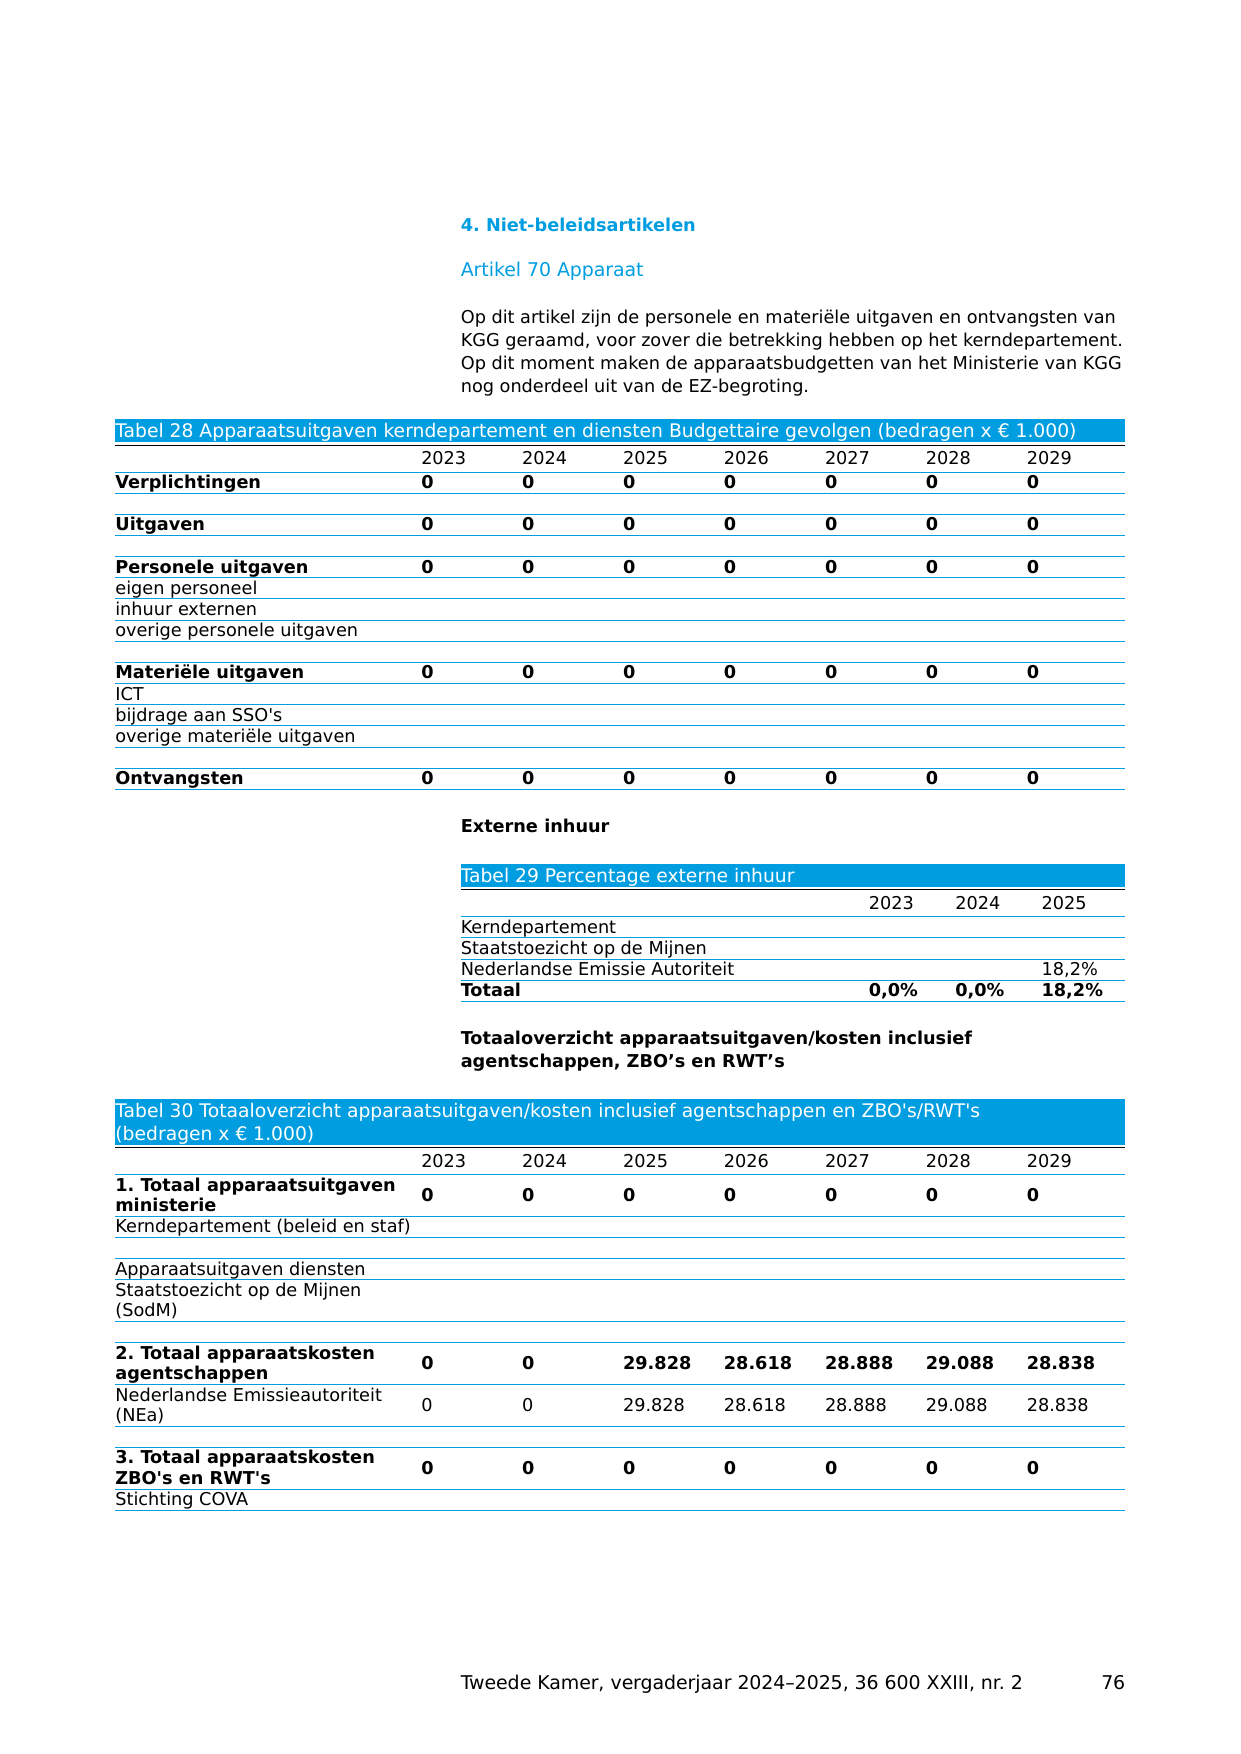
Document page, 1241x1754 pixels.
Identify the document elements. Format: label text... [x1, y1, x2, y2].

table_cell [721, 642, 822, 662]
table_cell 2024 [519, 446, 620, 471]
table_cell [721, 578, 822, 598]
table_cell [620, 1427, 721, 1447]
table_cell [923, 494, 1024, 514]
table_cell [721, 1259, 822, 1279]
table_cell [620, 726, 721, 746]
table_cell [721, 684, 822, 704]
table_cell 0 [519, 1175, 620, 1216]
table_cell [1024, 599, 1125, 619]
table_cell [1024, 642, 1125, 662]
table_cell 18,2% [1039, 960, 1125, 979]
table_cell [620, 642, 721, 662]
table_cell 0 [923, 663, 1024, 683]
table_cell 0 [923, 1175, 1024, 1216]
table_cell Verplichtingen [115, 473, 418, 493]
table_cell 0 [418, 769, 519, 789]
table_cell [620, 705, 721, 725]
table_cell [418, 578, 519, 598]
table_cell [620, 578, 721, 598]
table_cell [1024, 1238, 1125, 1258]
table_cell 0 [721, 769, 822, 789]
table_cell 28.888 [822, 1385, 923, 1426]
table_cell 0,0% [952, 981, 1038, 1001]
table_cell [1024, 621, 1125, 641]
table_cell [721, 1490, 822, 1510]
table_cell [952, 917, 1038, 937]
table_cell [418, 684, 519, 704]
table_cell inhuur externen [115, 599, 418, 619]
table_cell Kerndepartement (beleid en staf) [115, 1217, 418, 1237]
table_cell [519, 748, 620, 767]
table_cell [418, 536, 519, 556]
table_cell [1024, 705, 1125, 725]
table_cell 0 [418, 515, 519, 535]
table_cell [519, 621, 620, 641]
table_cell 0 [822, 1448, 923, 1489]
table_cell [1039, 917, 1125, 937]
table_cell 0 [721, 515, 822, 535]
table_cell [115, 1148, 418, 1174]
table_cell [1024, 1322, 1125, 1342]
table_cell [1024, 684, 1125, 704]
table_cell [822, 494, 923, 514]
table_cell 2026 [721, 446, 822, 471]
table_cell [418, 748, 519, 767]
table_cell 0 [822, 1175, 923, 1216]
table_cell [721, 726, 822, 746]
table_cell 0 [1024, 1448, 1125, 1489]
table_cell 29.828 [620, 1385, 721, 1426]
table_cell [115, 494, 418, 514]
table_cell [418, 1238, 519, 1258]
table_cell 0 [620, 1175, 721, 1216]
table_cell Nederlandse Emissie Autoriteit [461, 960, 866, 979]
table_cell [721, 748, 822, 767]
table_cell Staatstoezicht op de Mijnen (SodM) [115, 1280, 418, 1321]
table_cell 0 [620, 663, 721, 683]
table_cell [519, 1322, 620, 1342]
table_cell [418, 1217, 519, 1237]
table_cell [519, 578, 620, 598]
table_cell 0 [519, 473, 620, 493]
table_cell 0 [1024, 1175, 1125, 1216]
table_cell [620, 1490, 721, 1510]
table_cell Kerndepartement [461, 917, 866, 937]
table_cell [418, 1259, 519, 1279]
table_cell [923, 1238, 1024, 1258]
table_cell [418, 494, 519, 514]
table_cell 3. Totaal apparaatskosten ZBO's en RWT's [115, 1448, 418, 1489]
table_cell [519, 705, 620, 725]
table_cell 0 [418, 1448, 519, 1489]
table_cell [822, 705, 923, 725]
table_cell 0 [620, 515, 721, 535]
table_cell [418, 599, 519, 619]
table_cell 2025 [620, 446, 721, 471]
table_cell [923, 642, 1024, 662]
table_cell [923, 705, 1024, 725]
table_cell [923, 1322, 1024, 1342]
table_cell 0 [721, 1448, 822, 1489]
table_cell [822, 536, 923, 556]
table_cell 0 [1024, 557, 1125, 577]
table_cell [418, 1322, 519, 1342]
table_cell 0 [822, 769, 923, 789]
table_cell [866, 938, 952, 958]
table_cell Nederlandse Emissieautoriteit (NEa) [115, 1385, 418, 1426]
table_cell [923, 1280, 1024, 1321]
table_cell [1024, 748, 1125, 767]
table_cell [620, 494, 721, 514]
table_cell [822, 642, 923, 662]
table_cell 0 [721, 1175, 822, 1216]
table_cell 2023 [418, 1148, 519, 1174]
table_cell [923, 1427, 1024, 1447]
table_cell [822, 1490, 923, 1510]
table_cell [519, 1280, 620, 1321]
table_cell [115, 1238, 418, 1258]
table_cell 0 [822, 557, 923, 577]
table_cell [822, 726, 923, 746]
table_cell 2. Totaal apparaatskosten agentschappen [115, 1343, 418, 1384]
table_cell [923, 578, 1024, 598]
table_cell [1024, 1280, 1125, 1321]
table_cell [1039, 938, 1125, 958]
table_cell 0 [519, 515, 620, 535]
table_cell [721, 1280, 822, 1321]
text Externe inhuur [461, 814, 1125, 837]
table_cell 0 [418, 473, 519, 493]
table_cell [721, 599, 822, 619]
table_cell [620, 599, 721, 619]
table_cell ICT [115, 684, 418, 704]
table_cell [620, 1322, 721, 1342]
table_cell 0 [923, 557, 1024, 577]
table_cell [461, 890, 866, 916]
table_cell [822, 1217, 923, 1237]
table_cell 0 [1024, 663, 1125, 683]
table_cell [519, 726, 620, 746]
table_cell [418, 642, 519, 662]
table_cell [115, 1322, 418, 1342]
table_cell 0 [418, 663, 519, 683]
table_cell [721, 1322, 822, 1342]
table_cell [519, 1427, 620, 1447]
table_cell [418, 1280, 519, 1321]
table_cell 2027 [822, 446, 923, 471]
table_cell [866, 960, 952, 979]
table_cell [620, 1280, 721, 1321]
table_cell 2024 [952, 890, 1038, 916]
table_cell [721, 494, 822, 514]
table_cell 2029 [1024, 446, 1125, 471]
table_cell 29.828 [620, 1343, 721, 1384]
text Totaaloverzicht apparaatsuitgaven/kosten inclusief agentschappen, ZBO’s en RWT’s [461, 1026, 1125, 1072]
table_cell [822, 748, 923, 767]
table_cell [519, 536, 620, 556]
table_cell [923, 621, 1024, 641]
table_cell 2027 [822, 1148, 923, 1174]
table_cell [923, 599, 1024, 619]
table_cell [1024, 536, 1125, 556]
table_cell [952, 960, 1038, 979]
table_cell [1024, 1427, 1125, 1447]
table_cell [923, 1259, 1024, 1279]
table_cell 2025 [620, 1148, 721, 1174]
table_cell [519, 684, 620, 704]
table_cell [418, 1490, 519, 1510]
table_cell [822, 621, 923, 641]
table_cell 0 [620, 769, 721, 789]
table_cell [923, 1490, 1024, 1510]
table_cell [418, 621, 519, 641]
table_cell [1024, 1217, 1125, 1237]
table_cell 0 [418, 1175, 519, 1216]
text Op dit artikel zijn de personele en materiële uitgaven en ontvangsten van KGG geraamd, voor zover die betrekking hebben op het kerndepartement. Op dit moment maken de apparaatsbudgetten van het Ministerie van KGG nog onderdeel uit van de EZ-begroting. [461, 305, 1125, 397]
table_cell [822, 1259, 923, 1279]
table_cell 0 [1024, 769, 1125, 789]
table_cell 28.618 [721, 1385, 822, 1426]
table_cell [115, 642, 418, 662]
table_cell [923, 1217, 1024, 1237]
table_cell [519, 1490, 620, 1510]
table_cell [418, 726, 519, 746]
table_cell Apparaatsuitgaven diensten [115, 1259, 418, 1279]
table_cell [923, 748, 1024, 767]
table_cell 28.888 [822, 1343, 923, 1384]
table_cell 1. Totaal apparaatsuitgaven ministerie [115, 1175, 418, 1216]
table_cell [620, 748, 721, 767]
table_cell [620, 1238, 721, 1258]
table_cell [115, 1427, 418, 1447]
table_cell 0 [620, 1448, 721, 1489]
table_cell overige materiële uitgaven [115, 726, 418, 746]
table_cell 28.618 [721, 1343, 822, 1384]
table_cell 0 [620, 473, 721, 493]
table_cell 28.838 [1024, 1385, 1125, 1426]
table_cell Ontvangsten [115, 769, 418, 789]
table_cell Materiële uitgaven [115, 663, 418, 683]
table_cell [1024, 726, 1125, 746]
table_cell 2029 [1024, 1148, 1125, 1174]
table_cell [115, 748, 418, 767]
table_cell 2026 [721, 1148, 822, 1174]
table_cell Stichting COVA [115, 1490, 418, 1510]
table_cell [620, 621, 721, 641]
table_cell 0 [721, 557, 822, 577]
table_cell 0 [519, 1448, 620, 1489]
table_cell eigen personeel [115, 578, 418, 598]
table_cell 0 [923, 1448, 1024, 1489]
table_cell [1024, 1259, 1125, 1279]
table_cell [519, 494, 620, 514]
table_cell 0 [923, 769, 1024, 789]
table_cell 0 [721, 663, 822, 683]
table_cell [620, 684, 721, 704]
table_cell [721, 536, 822, 556]
table_cell [519, 1259, 620, 1279]
table_cell 0 [418, 1385, 519, 1426]
table_cell [923, 684, 1024, 704]
table_cell [721, 1427, 822, 1447]
table_cell 29.088 [923, 1385, 1024, 1426]
table_cell [952, 938, 1038, 958]
table_cell 18,2% [1039, 981, 1125, 1001]
table_cell [822, 1427, 923, 1447]
table_cell 0 [1024, 515, 1125, 535]
table_cell 0 [519, 1343, 620, 1384]
table_cell 2028 [923, 446, 1024, 471]
table_cell Uitgaven [115, 515, 418, 535]
table_cell 2023 [418, 446, 519, 471]
table_cell [866, 917, 952, 937]
table_cell 28.838 [1024, 1343, 1125, 1384]
table_cell 2028 [923, 1148, 1024, 1174]
table_cell 2024 [519, 1148, 620, 1174]
table_cell [418, 705, 519, 725]
table_cell 0 [418, 557, 519, 577]
title 4. Niet-beleidsartikelen [461, 213, 1125, 236]
table_cell [721, 621, 822, 641]
table_cell [721, 705, 822, 725]
table_cell [923, 726, 1024, 746]
table_cell [1024, 494, 1125, 514]
table_cell [721, 1238, 822, 1258]
table_cell 2023 [866, 890, 952, 916]
table_cell 0 [519, 769, 620, 789]
table_cell 0 [822, 663, 923, 683]
table_cell 0 [1024, 473, 1125, 493]
table_cell Staatstoezicht op de Mijnen [461, 938, 866, 958]
table_cell 0,0% [866, 981, 952, 1001]
table_cell [115, 446, 418, 471]
table_cell [519, 1238, 620, 1258]
table_cell overige personele uitgaven [115, 621, 418, 641]
table_cell 0 [519, 663, 620, 683]
table_cell 0 [822, 515, 923, 535]
table_cell [115, 536, 418, 556]
table_cell bijdrage aan SSO's [115, 705, 418, 725]
table_cell [620, 1259, 721, 1279]
table_cell [1024, 1490, 1125, 1510]
table_cell [822, 684, 923, 704]
table_cell [721, 1217, 822, 1237]
table_cell 0 [519, 557, 620, 577]
table_cell [418, 1427, 519, 1447]
table_cell [822, 599, 923, 619]
table_cell [620, 536, 721, 556]
table_cell [1024, 578, 1125, 598]
title Artikel 70 Apparaat [461, 259, 1125, 281]
table_cell [519, 1217, 620, 1237]
table_cell Totaal [461, 981, 866, 1001]
table_cell 0 [721, 473, 822, 493]
table_cell [822, 1280, 923, 1321]
table_cell 0 [923, 515, 1024, 535]
table_cell 0 [923, 473, 1024, 493]
table_cell 0 [620, 557, 721, 577]
table_cell Personele uitgaven [115, 557, 418, 577]
table_cell 0 [519, 1385, 620, 1426]
table_cell [519, 599, 620, 619]
table_cell 29.088 [923, 1343, 1024, 1384]
table_cell 0 [418, 1343, 519, 1384]
table_cell 2025 [1039, 890, 1125, 916]
table_cell [923, 536, 1024, 556]
table_cell [822, 1322, 923, 1342]
table_cell [519, 642, 620, 662]
table_cell [822, 1238, 923, 1258]
table_cell [620, 1217, 721, 1237]
table_cell [822, 578, 923, 598]
table_cell 0 [822, 473, 923, 493]
